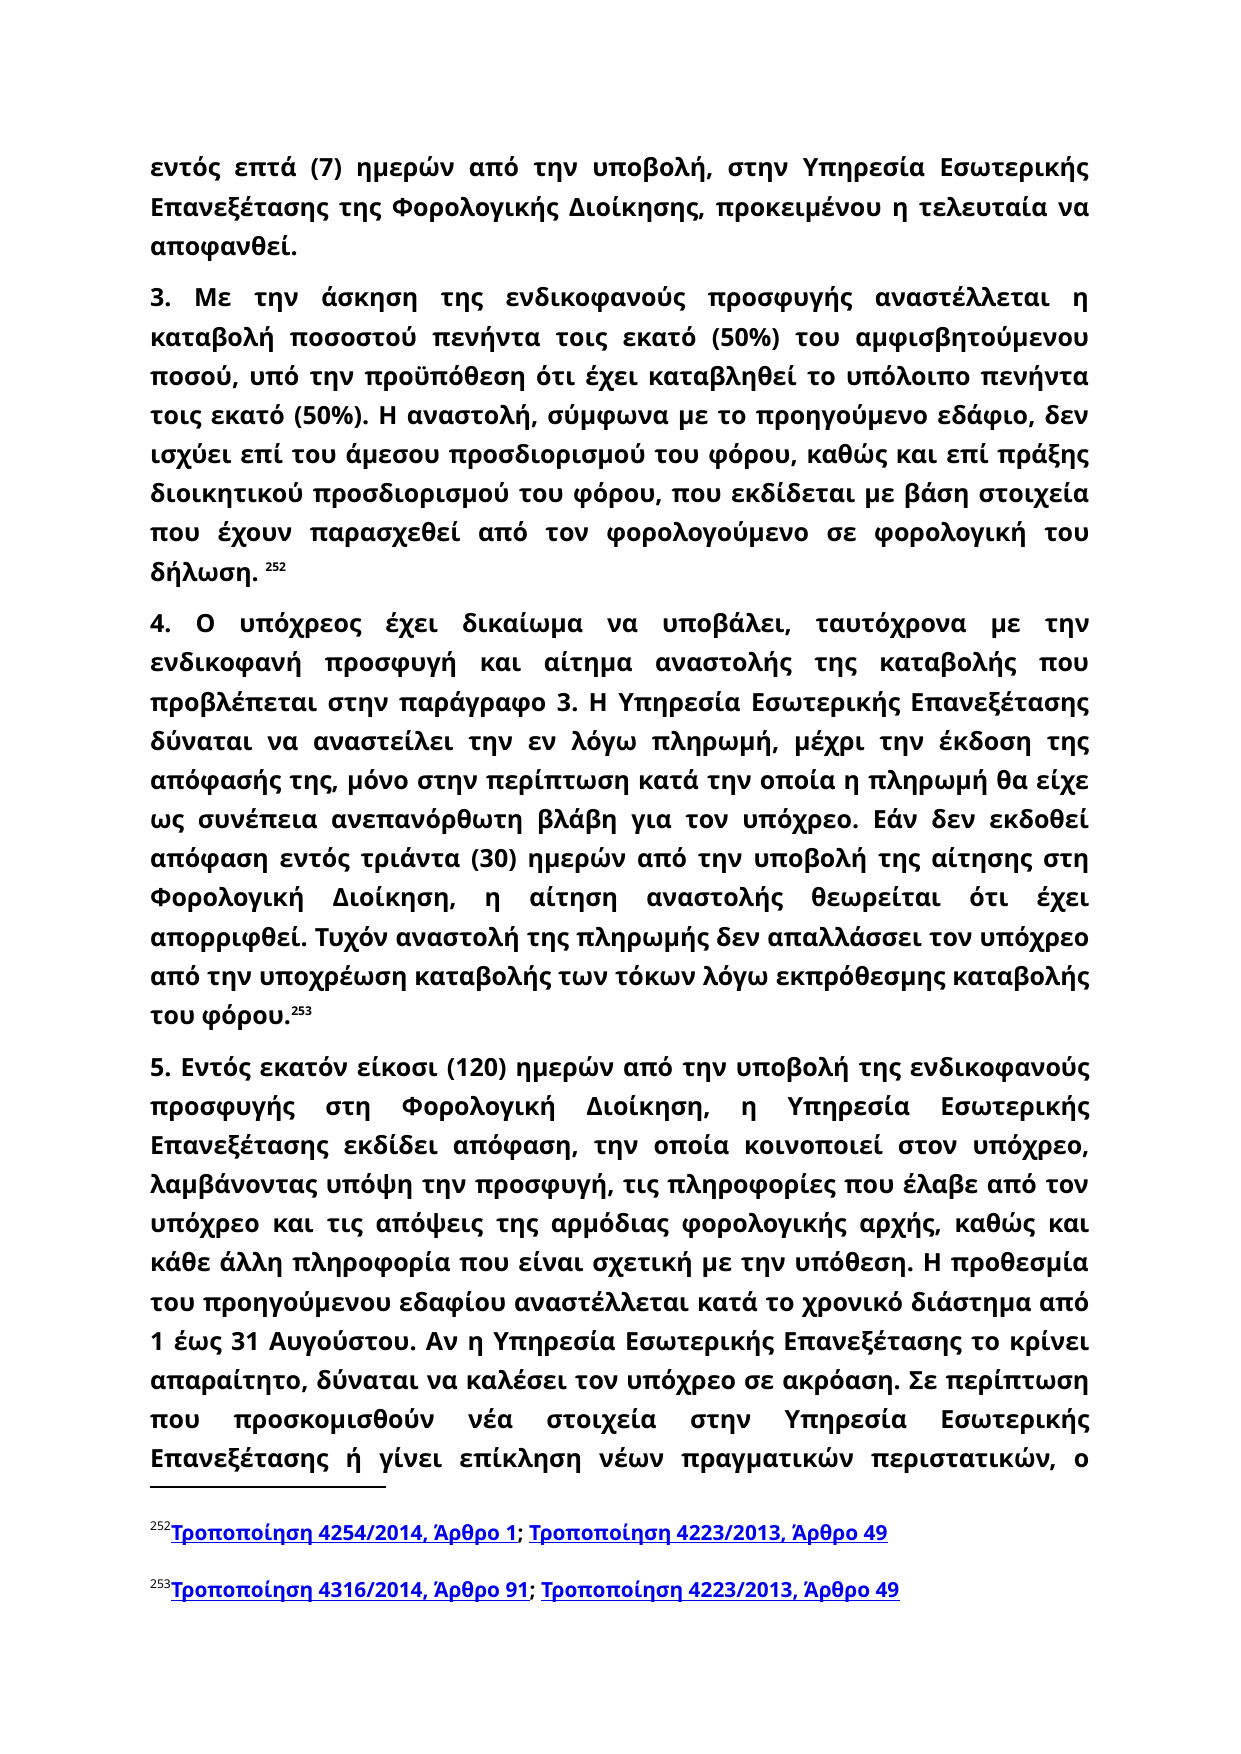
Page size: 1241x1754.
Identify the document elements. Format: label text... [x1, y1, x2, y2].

text 5. Εντός εκατόν είκοσι (120) ημερών από την υποβολή της ενδικοφανούς προσφυγής στη Φορολογική Διοίκηση, η Υπηρεσία Εσωτερικής Επανεξέτασης εκδίδει απόφαση, την οποία κοινοποιεί στον υπόχρεο, λαμβάνοντας υπόψη την προσφυγή, τις πληροφορίες που έλαβε από τον υπόχρεο και τις απόψεις της αρμόδιας φορολογικής αρχής, καθώς και κάθε άλλη πληροφορία που είναι σχετική με την υπόθεση. Η προθεσμία του προηγούμενου εδαφίου αναστέλλεται κατά το χρονικό διάστημα από 1 έως 31 Αυγούστου. Αν η Υπηρεσία Εσωτερικής Επανεξέτασης το κρίνει απαραίτητο, δύναται να καλέσει τον υπόχρεο σε ακρόαση. Σε περίπτωση που προσκομισθούν νέα στοιχεία στην Υπηρεσία Εσωτερικής Επανεξέτασης ή γίνει επίκληση νέων πραγματικών περιστατικών, ο [150, 1049, 1090, 1475]
text Τροποποίηση 4316/2014, Άρθρο 91; Τροποποίηση 4223/2013, Άρθρο 49 [150, 1576, 1090, 1604]
text 4. Ο υπόχρεος έχει δικαίωμα να υποβάλει, ταυτόχρονα με την ενδικοφανή προσφυγή και αίτημα αναστολής της καταβολής που προβλέπεται στην παράγραφο 3. Η Υπηρεσία Εσωτερικής Επανεξέτασης δύναται να αναστείλει την εν λόγω πληρωμή, μέχρι την έκδοση της απόφασής της, μόνο στην περίπτωση κατά την οποία η πληρωμή θα είχε ως συνέπεια ανεπανόρθωτη βλάβη για τον υπόχρεο. Εάν δεν εκδοθεί απόφαση εντός τριάντα (30) ημερών από την υποβολή της αίτησης στη Φορολογική Διοίκηση, η αίτηση αναστολής θεωρείται ότι έχει απορριφθεί. Τυχόν αναστολή της πληρωμής δεν απαλλάσσει τον υπόχρεο από την υποχρέωση καταβολής των τόκων λόγω εκπρόθεσμης καταβολής του φόρου. [150, 606, 1090, 1032]
text Τροποποίηση 4254/2014, Άρθρο 1; Τροποποίηση 4223/2013, Άρθρο 49 [150, 1518, 1090, 1546]
text εντός επτά (7) ημερών από την υποβολή, στην Υπηρεσία Εσωτερικής Επανεξέτασης της Φορολογικής Διοίκησης, προκειμένου η τελευταία να αποφανθεί. [150, 150, 1090, 262]
text 3. Με την άσκηση της ενδικοφανούς προσφυγής αναστέλλεται η καταβολή ποσοστού πενήντα τοις εκατό (50%) του αμφισβητούμενου ποσού, υπό την προϋπόθεση ότι έχει καταβληθεί το υπόλοιπο πενήντα τοις εκατό (50%). Η αναστολή, σύμφωνα με το προηγούμενο εδάφιο, δεν ισχύει επί του άμεσου προσδιορισμού του φόρου, καθώς και επί πράξης διοικητικού προσδιορισμού του φόρου, που εκδίδεται με βάση στοιχεία που έχουν παρασχεθεί από τον φορολογούμενο σε φορολογική του δήλωση. [150, 280, 1090, 588]
